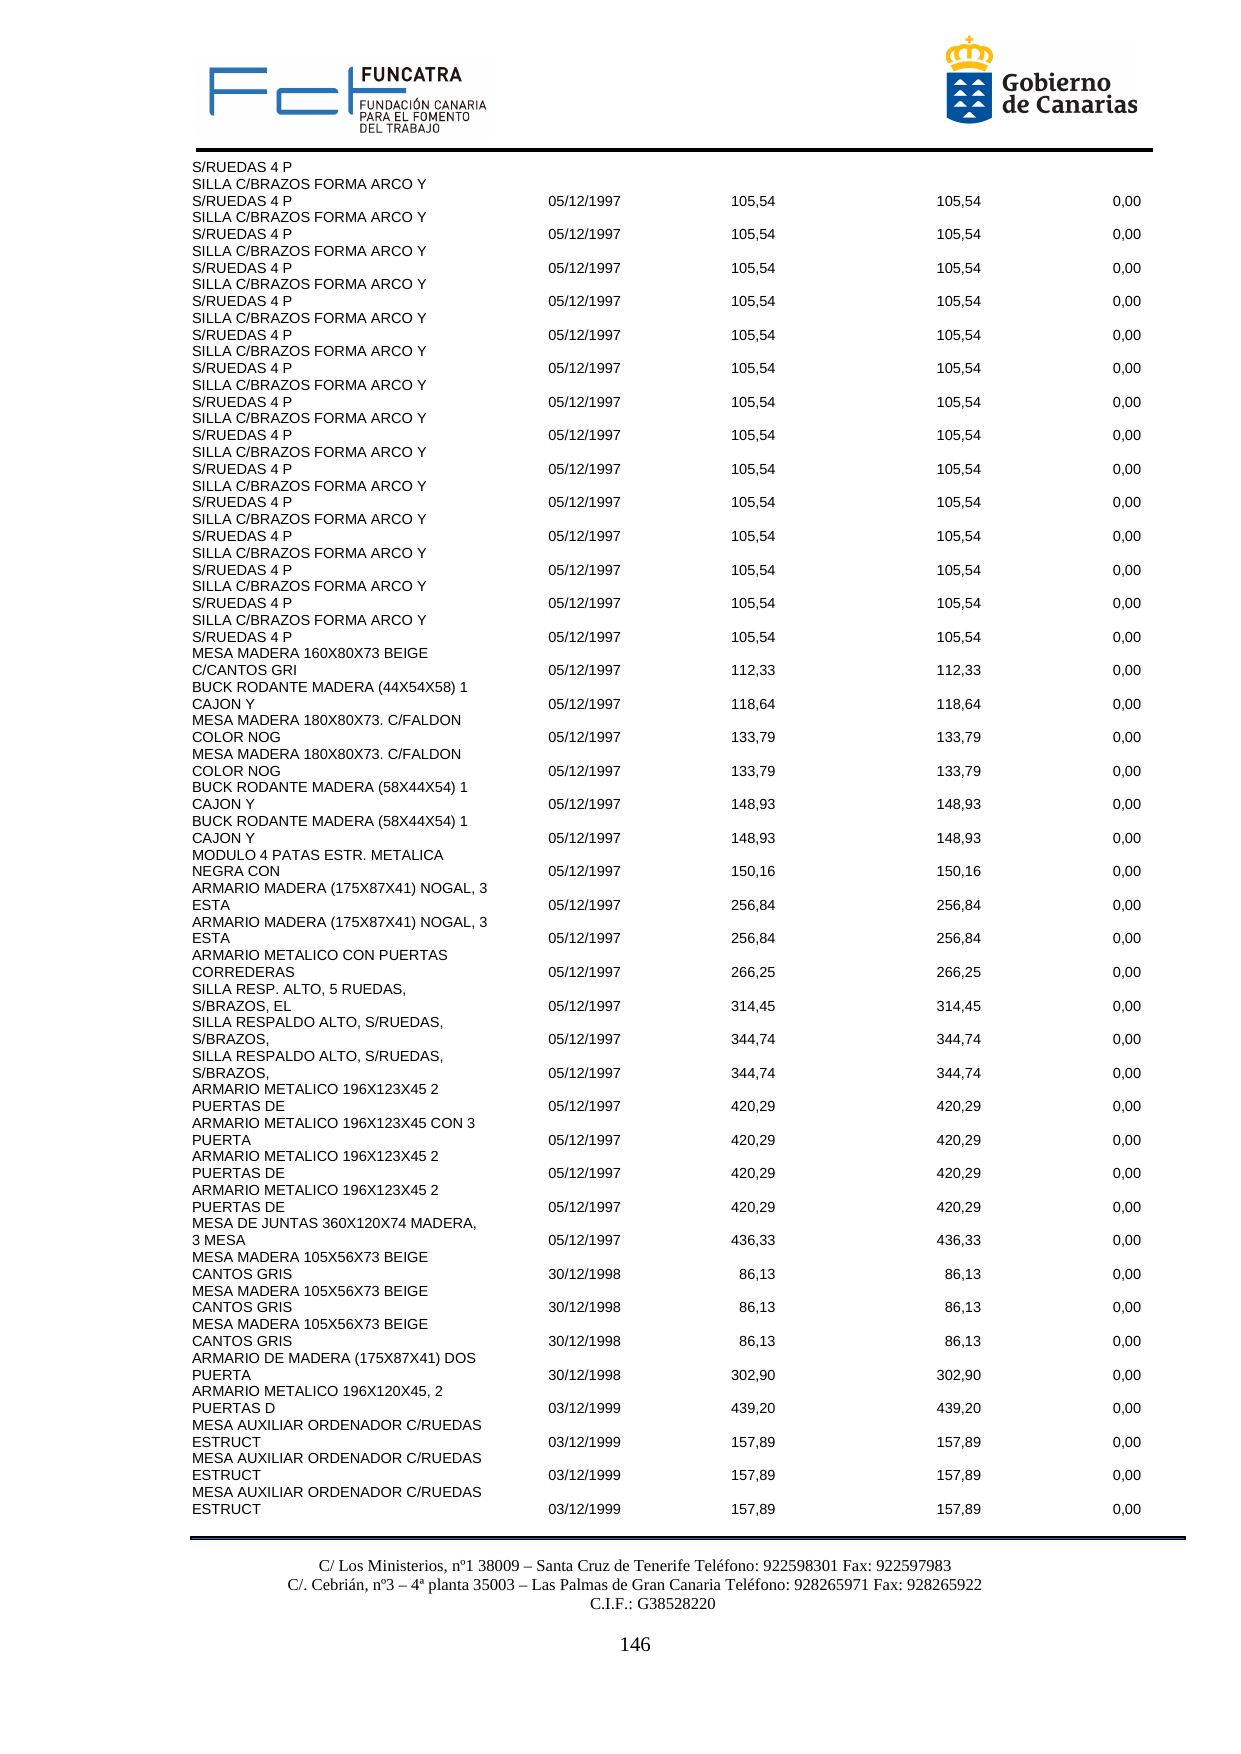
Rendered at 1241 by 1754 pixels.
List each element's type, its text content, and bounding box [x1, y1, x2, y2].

table_cell 05/12/1997 [495, 209, 628, 242]
table_cell ARMARIO MADERA (175X87X41) NOGAL, 3 ESTA [185, 913, 495, 947]
table_cell 105,54 [783, 544, 988, 578]
table_cell 420,29 [783, 1182, 988, 1215]
table_cell 439,20 [783, 1383, 988, 1416]
table_cell 0,00 [988, 746, 1148, 779]
table_cell 105,54 [628, 243, 782, 276]
table_cell 0,00 [988, 377, 1148, 410]
table_cell MESA AUXILIAR ORDENADOR C/RUEDAS ESTRUCT [185, 1416, 495, 1450]
table_cell 133,79 [628, 712, 782, 746]
table_cell MESA MADERA 180X80X73. C/FALDON COLOR NOG [185, 712, 495, 746]
table_cell 0,00 [988, 175, 1148, 209]
table_cell 112,33 [783, 645, 988, 678]
table_cell 05/12/1997 [495, 343, 628, 377]
table_cell 105,54 [783, 276, 988, 309]
table_cell ARMARIO METALICO 196X123X45 CON 3 PUERTA [185, 1115, 495, 1148]
table_cell 344,74 [783, 1048, 988, 1081]
table_cell 344,74 [783, 1014, 988, 1047]
table_cell SILLA C/BRAZOS FORMA ARCO Y S/RUEDAS 4 P [185, 276, 495, 309]
table_cell 05/12/1997 [495, 746, 628, 779]
table_cell 148,93 [783, 779, 988, 813]
table_cell 05/12/1997 [495, 175, 628, 209]
table_cell 420,29 [628, 1148, 782, 1182]
table_cell 105,54 [783, 444, 988, 477]
table_cell S/RUEDAS 4 P [185, 159, 495, 175]
table_cell 05/12/1997 [495, 578, 628, 611]
table_cell 0,00 [988, 276, 1148, 309]
table_cell 150,16 [783, 846, 988, 880]
table_cell 0,00 [988, 477, 1148, 511]
table_cell 0,00 [988, 1383, 1148, 1416]
table_cell 0,00 [988, 578, 1148, 611]
table_cell 148,93 [783, 813, 988, 846]
table_cell 0,00 [988, 444, 1148, 477]
table_cell 344,74 [628, 1048, 782, 1081]
table_cell 256,84 [783, 880, 988, 913]
table_cell MESA MADERA 105X56X73 BEIGE CANTOS GRIS [185, 1282, 495, 1316]
table_cell 05/12/1997 [495, 880, 628, 913]
table_cell 105,54 [628, 343, 782, 377]
table_cell BUCK RODANTE MADERA (58X44X54) 1 CAJON Y [185, 779, 495, 813]
table_cell 157,89 [783, 1416, 988, 1450]
table_cell 118,64 [783, 679, 988, 712]
table_cell 105,54 [783, 377, 988, 410]
table_cell 436,33 [628, 1215, 782, 1249]
table_cell 105,54 [783, 243, 988, 276]
table_cell SILLA RESP. ALTO, 5 RUEDAS, S/BRAZOS, EL [185, 980, 495, 1014]
table_cell 05/12/1997 [495, 712, 628, 746]
table_cell 05/12/1997 [495, 276, 628, 309]
table_cell SILLA C/BRAZOS FORMA ARCO Y S/RUEDAS 4 P [185, 477, 495, 511]
table_cell 302,90 [783, 1349, 988, 1383]
table_cell 03/12/1999 [495, 1450, 628, 1483]
table_cell 0,00 [988, 1349, 1148, 1383]
table_cell 03/12/1999 [495, 1484, 628, 1517]
table_cell 105,54 [783, 477, 988, 511]
table_cell 86,13 [628, 1249, 782, 1282]
table_cell MESA AUXILIAR ORDENADOR C/RUEDAS ESTRUCT [185, 1450, 495, 1483]
table_cell 0,00 [988, 1014, 1148, 1047]
table_cell 105,54 [783, 578, 988, 611]
table_cell 0,00 [988, 1450, 1148, 1483]
table_cell 105,54 [783, 410, 988, 444]
table_cell 150,16 [628, 846, 782, 880]
table_cell 105,54 [628, 175, 782, 209]
table_cell 86,13 [783, 1282, 988, 1316]
table_cell 105,54 [783, 209, 988, 242]
table_cell 0,00 [988, 645, 1148, 678]
table_cell 105,54 [783, 611, 988, 645]
table_cell 148,93 [628, 813, 782, 846]
table_cell 0,00 [988, 1416, 1148, 1450]
table_cell 0,00 [988, 343, 1148, 377]
table_cell 05/12/1997 [495, 310, 628, 343]
table_cell 05/12/1997 [495, 645, 628, 678]
table_cell 105,54 [783, 343, 988, 377]
table_cell 05/12/1997 [495, 1014, 628, 1047]
table_cell 302,90 [628, 1349, 782, 1383]
table_cell 0,00 [988, 1148, 1148, 1182]
table_cell 03/12/1999 [495, 1383, 628, 1416]
table_cell 05/12/1997 [495, 1048, 628, 1081]
table_cell 0,00 [988, 913, 1148, 947]
table_cell 266,25 [783, 947, 988, 980]
table_cell 05/12/1997 [495, 477, 628, 511]
table_cell 314,45 [783, 980, 988, 1014]
table_cell 05/12/1997 [495, 1182, 628, 1215]
table_cell 157,89 [783, 1450, 988, 1483]
table_cell 0,00 [988, 712, 1148, 746]
table_cell 420,29 [783, 1148, 988, 1182]
table_cell SILLA RESPALDO ALTO, S/RUEDAS, S/BRAZOS, [185, 1048, 495, 1081]
table_cell 105,54 [783, 310, 988, 343]
table_cell MESA DE JUNTAS 360X120X74 MADERA, 3 MESA [185, 1215, 495, 1249]
table_cell 0,00 [988, 779, 1148, 813]
table_cell [628, 159, 782, 175]
table_cell 157,89 [628, 1450, 782, 1483]
table_cell 105,54 [628, 611, 782, 645]
table_cell MODULO 4 PATAS ESTR. METALICA NEGRA CON [185, 846, 495, 880]
table_cell 05/12/1997 [495, 544, 628, 578]
table_cell SILLA RESPALDO ALTO, S/RUEDAS, S/BRAZOS, [185, 1014, 495, 1047]
picture [945, 35, 1138, 124]
table_cell 0,00 [988, 1115, 1148, 1148]
table_cell 05/12/1997 [495, 779, 628, 813]
table_cell 314,45 [628, 980, 782, 1014]
table_cell 420,29 [783, 1081, 988, 1114]
table_cell 256,84 [783, 913, 988, 947]
table_cell BUCK RODANTE MADERA (44X54X58) 1 CAJON Y [185, 679, 495, 712]
table_cell 0,00 [988, 880, 1148, 913]
table_cell 05/12/1997 [495, 679, 628, 712]
table_cell 0,00 [988, 209, 1148, 242]
table_cell 105,54 [628, 377, 782, 410]
table_cell SILLA C/BRAZOS FORMA ARCO Y S/RUEDAS 4 P [185, 209, 495, 242]
table_cell 30/12/1998 [495, 1349, 628, 1383]
table_cell 05/12/1997 [495, 611, 628, 645]
table_cell 105,54 [628, 276, 782, 309]
table_cell ARMARIO MADERA (175X87X41) NOGAL, 3 ESTA [185, 880, 495, 913]
table_cell 30/12/1998 [495, 1282, 628, 1316]
table_cell 256,84 [628, 913, 782, 947]
table_cell 105,54 [628, 477, 782, 511]
table_cell 0,00 [988, 310, 1148, 343]
table_cell 05/12/1997 [495, 846, 628, 880]
table_cell SILLA C/BRAZOS FORMA ARCO Y S/RUEDAS 4 P [185, 243, 495, 276]
table_cell ARMARIO METALICO CON PUERTAS CORREDERAS [185, 947, 495, 980]
table_cell 0,00 [988, 813, 1148, 846]
table_cell 0,00 [988, 947, 1148, 980]
table_cell 420,29 [628, 1081, 782, 1114]
table_cell 105,54 [628, 511, 782, 544]
table_cell 0,00 [988, 1316, 1148, 1349]
table_cell 105,54 [783, 175, 988, 209]
picture [195, 57, 492, 138]
table_cell 344,74 [628, 1014, 782, 1047]
table_cell 0,00 [988, 1282, 1148, 1316]
table_cell [783, 159, 988, 175]
table_cell 256,84 [628, 880, 782, 913]
table_cell 05/12/1997 [495, 410, 628, 444]
table_cell 133,79 [783, 746, 988, 779]
table_cell 05/12/1997 [495, 1081, 628, 1114]
table_cell 105,54 [628, 310, 782, 343]
table_cell 0,00 [988, 679, 1148, 712]
table_cell 05/12/1997 [495, 444, 628, 477]
table_cell 105,54 [628, 444, 782, 477]
table_cell 0,00 [988, 544, 1148, 578]
table_cell 86,13 [783, 1316, 988, 1349]
table_cell MESA MADERA 105X56X73 BEIGE CANTOS GRIS [185, 1316, 495, 1349]
table_cell 436,33 [783, 1215, 988, 1249]
table_cell 266,25 [628, 947, 782, 980]
table_cell 0,00 [988, 846, 1148, 880]
table_cell 148,93 [628, 779, 782, 813]
table_cell SILLA C/BRAZOS FORMA ARCO Y S/RUEDAS 4 P [185, 511, 495, 544]
table_cell 0,00 [988, 1081, 1148, 1114]
table_cell 157,89 [628, 1416, 782, 1450]
table_cell 105,54 [628, 410, 782, 444]
table_cell MESA MADERA 180X80X73. C/FALDON COLOR NOG [185, 746, 495, 779]
table_cell 05/12/1997 [495, 813, 628, 846]
table_cell 157,89 [628, 1484, 782, 1517]
table_cell SILLA C/BRAZOS FORMA ARCO Y S/RUEDAS 4 P [185, 578, 495, 611]
table_cell [988, 159, 1148, 175]
table_cell 0,00 [988, 410, 1148, 444]
table_cell 30/12/1998 [495, 1249, 628, 1282]
table_cell SILLA C/BRAZOS FORMA ARCO Y S/RUEDAS 4 P [185, 310, 495, 343]
table_cell 0,00 [988, 611, 1148, 645]
table_cell 0,00 [988, 1215, 1148, 1249]
table_cell 86,13 [628, 1316, 782, 1349]
table_cell 0,00 [988, 1249, 1148, 1282]
table_cell MESA MADERA 160X80X73 BEIGE C/CANTOS GRI [185, 645, 495, 678]
table_cell MESA MADERA 105X56X73 BEIGE CANTOS GRIS [185, 1249, 495, 1282]
table_cell 133,79 [628, 746, 782, 779]
table_cell 05/12/1997 [495, 913, 628, 947]
table_cell SILLA C/BRAZOS FORMA ARCO Y S/RUEDAS 4 P [185, 410, 495, 444]
table_cell 0,00 [988, 1484, 1148, 1517]
table_cell SILLA C/BRAZOS FORMA ARCO Y S/RUEDAS 4 P [185, 444, 495, 477]
table_cell SILLA C/BRAZOS FORMA ARCO Y S/RUEDAS 4 P [185, 544, 495, 578]
table_cell 420,29 [628, 1115, 782, 1148]
table_cell SILLA C/BRAZOS FORMA ARCO Y S/RUEDAS 4 P [185, 343, 495, 377]
table_cell ARMARIO DE MADERA (175X87X41) DOS PUERTA [185, 1349, 495, 1383]
table_cell 05/12/1997 [495, 947, 628, 980]
table_cell 105,54 [628, 578, 782, 611]
table_cell 0,00 [988, 1182, 1148, 1215]
table_cell 420,29 [783, 1115, 988, 1148]
table_cell SILLA C/BRAZOS FORMA ARCO Y S/RUEDAS 4 P [185, 611, 495, 645]
table_cell ARMARIO METALICO 196X123X45 2 PUERTAS DE [185, 1182, 495, 1215]
table_cell 112,33 [628, 645, 782, 678]
table_cell ARMARIO METALICO 196X120X45, 2 PUERTAS D [185, 1383, 495, 1416]
table_cell 86,13 [628, 1282, 782, 1316]
table_cell 05/12/1997 [495, 1148, 628, 1182]
table_cell BUCK RODANTE MADERA (58X44X54) 1 CAJON Y [185, 813, 495, 846]
table_cell 105,54 [628, 209, 782, 242]
table_cell 0,00 [988, 511, 1148, 544]
table_cell ARMARIO METALICO 196X123X45 2 PUERTAS DE [185, 1081, 495, 1114]
table_cell 157,89 [783, 1484, 988, 1517]
table_cell 86,13 [783, 1249, 988, 1282]
table_cell 439,20 [628, 1383, 782, 1416]
table_cell 105,54 [628, 544, 782, 578]
table_cell 420,29 [628, 1182, 782, 1215]
table_cell 05/12/1997 [495, 243, 628, 276]
table_cell 05/12/1997 [495, 1215, 628, 1249]
table_cell 03/12/1999 [495, 1416, 628, 1450]
table_cell 05/12/1997 [495, 980, 628, 1014]
table_cell SILLA C/BRAZOS FORMA ARCO Y S/RUEDAS 4 P [185, 175, 495, 209]
table_cell 05/12/1997 [495, 511, 628, 544]
table_cell [495, 159, 628, 175]
table_cell SILLA C/BRAZOS FORMA ARCO Y S/RUEDAS 4 P [185, 377, 495, 410]
table_cell ARMARIO METALICO 196X123X45 2 PUERTAS DE [185, 1148, 495, 1182]
table_cell 05/12/1997 [495, 1115, 628, 1148]
table_cell 118,64 [628, 679, 782, 712]
table_cell 0,00 [988, 1048, 1148, 1081]
table_cell 05/12/1997 [495, 377, 628, 410]
table_cell MESA AUXILIAR ORDENADOR C/RUEDAS ESTRUCT [185, 1484, 495, 1517]
table_cell 0,00 [988, 980, 1148, 1014]
table_cell 0,00 [988, 243, 1148, 276]
table_cell 30/12/1998 [495, 1316, 628, 1349]
table_cell 105,54 [783, 511, 988, 544]
table_cell 133,79 [783, 712, 988, 746]
